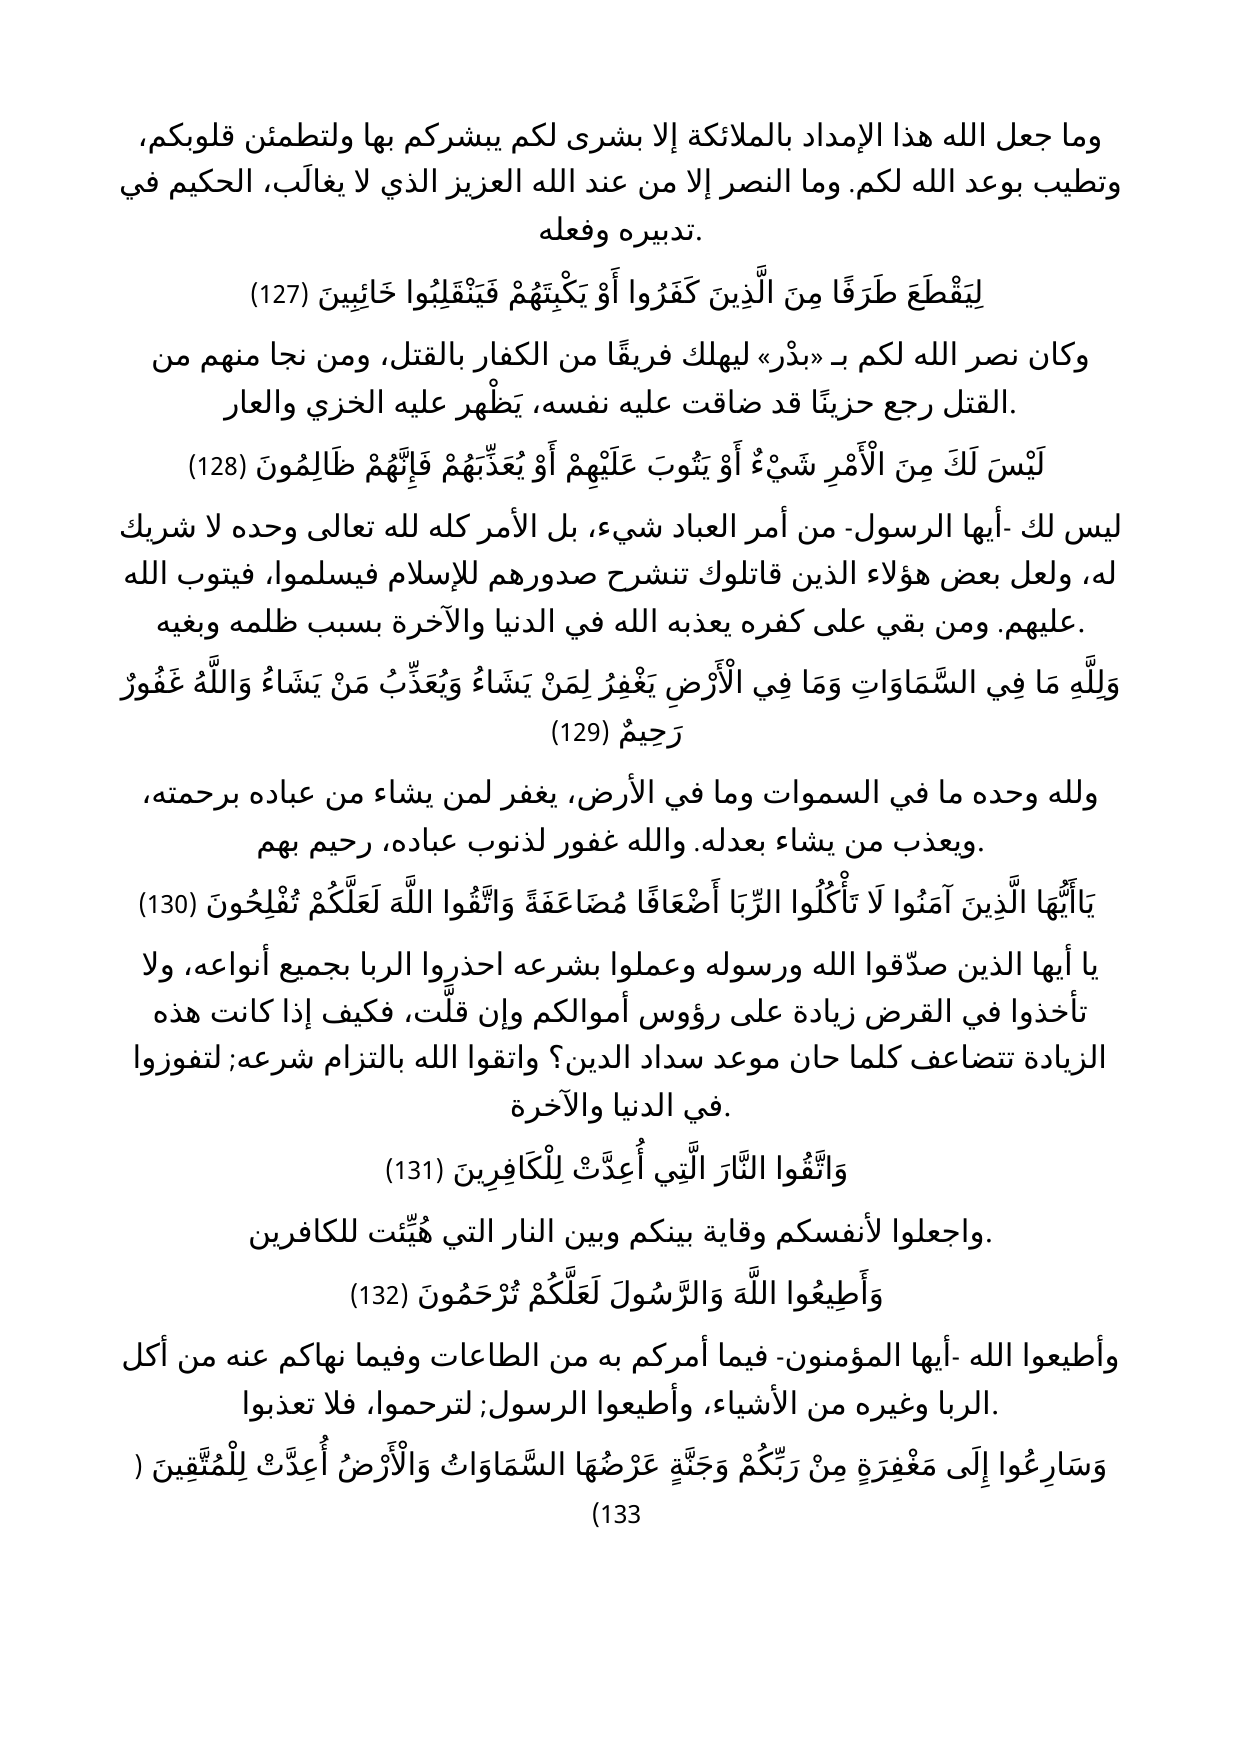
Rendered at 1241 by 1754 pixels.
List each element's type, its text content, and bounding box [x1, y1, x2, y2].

text ولله وحده ما في السموات وما في الأرض، يغفر لمن يشاء من عباده برحمته، ويعذب من يشاء بعدله. والله غفور لذنوب عباده، رحيم بهم. [118, 775, 1122, 864]
text وَلِلَّهِ مَا فِي السَّمَاوَاتِ وَمَا فِي الْأَرْضِ يَغْفِرُ لِمَنْ يَشَاءُ وَيُعَذِّبُ مَنْ يَشَاءُ وَاللَّهُ غَفُورٌ رَحِيمٌ (129) [118, 666, 1122, 754]
text لِيَقْطَعَ طَرَفًا مِنَ الَّذِينَ كَفَرُوا أَوْ يَكْبِتَهُمْ فَيَنْقَلِبُوا خَائِبِينَ (127) [118, 274, 1122, 316]
text وَسَارِعُوا إِلَى مَغْفِرَةٍ مِنْ رَبِّكُمْ وَجَنَّةٍ عَرْضُهَا السَّمَاوَاتُ وَالْأَرْضُ أُعِدَّتْ لِلْمُتَّقِينَ (133) [118, 1448, 1122, 1533]
text وَأَطِيعُوا اللَّهَ وَالرَّسُولَ لَعَلَّكُمْ تُرْحَمُونَ (132) [118, 1276, 1122, 1317]
text وأطيعوا الله -أيها المؤمنون- فيما أمركم به من الطاعات وفيما نهاكم عنه من أكل الربا وغيره من الأشياء، وأطيعوا الرسول; لترحموا، فلا تعذبوا. [118, 1338, 1122, 1427]
text وكان نصر الله لكم بـ «بدْر» ليهلك فريقًا من الكفار بالقتل، ومن نجا منهم من القتل رجع حزينًا قد ضاقت عليه نفسه، يَظْهر عليه الخزي والعار. [118, 337, 1122, 426]
text ليس لك -أيها الرسول- من أمر العباد شيء، بل الأمر كله لله تعالى وحده لا شريك له، ولعل بعض هؤلاء الذين قاتلوك تنشرح صدورهم للإسلام فيسلموا، فيتوب الله عليهم. ومن بقي على كفره يعذبه الله في الدنيا والآخرة بسبب ظلمه وبغيه. [118, 509, 1122, 645]
text يَاأَيُّهَا الَّذِينَ آمَنُوا لَا تَأْكُلُوا الرِّبَا أَضْعَافًا مُضَاعَفَةً وَاتَّقُوا اللَّهَ لَعَلَّكُمْ تُفْلِحُونَ (130) [118, 884, 1122, 926]
text وَاتَّقُوا النَّارَ الَّتِي أُعِدَّتْ لِلْكَافِرِينَ (131) [118, 1150, 1122, 1192]
text لَيْسَ لَكَ مِنَ الْأَمْرِ شَيْءٌ أَوْ يَتُوبَ عَلَيْهِمْ أَوْ يُعَذِّبَهُمْ فَإِنَّهُمْ ظَالِمُونَ (128) [118, 447, 1122, 488]
text يا أيها الذين صدّقوا الله ورسوله وعملوا بشرعه احذروا الربا بجميع أنواعه، ولا تأخذوا في القرض زيادة على رؤوس أموالكم وإن قلَّت، فكيف إذا كانت هذه الزيادة تتضاعف كلما حان موعد سداد الدين؟ واتقوا الله بالتزام شرعه; لتفوزوا في الدنيا والآخرة. [118, 947, 1122, 1129]
text وما جعل الله هذا الإمداد بالملائكة إلا بشرى لكم يبشركم بها ولتطمئن قلوبكم، وتطيب بوعد الله لكم. وما النصر إلا من عند الله العزيز الذي لا يغالَب، الحكيم في تدبيره وفعله. [118, 118, 1122, 253]
text واجعلوا لأنفسكم وقاية بينكم وبين النار التي هُيِّئت للكافرين. [118, 1213, 1122, 1255]
